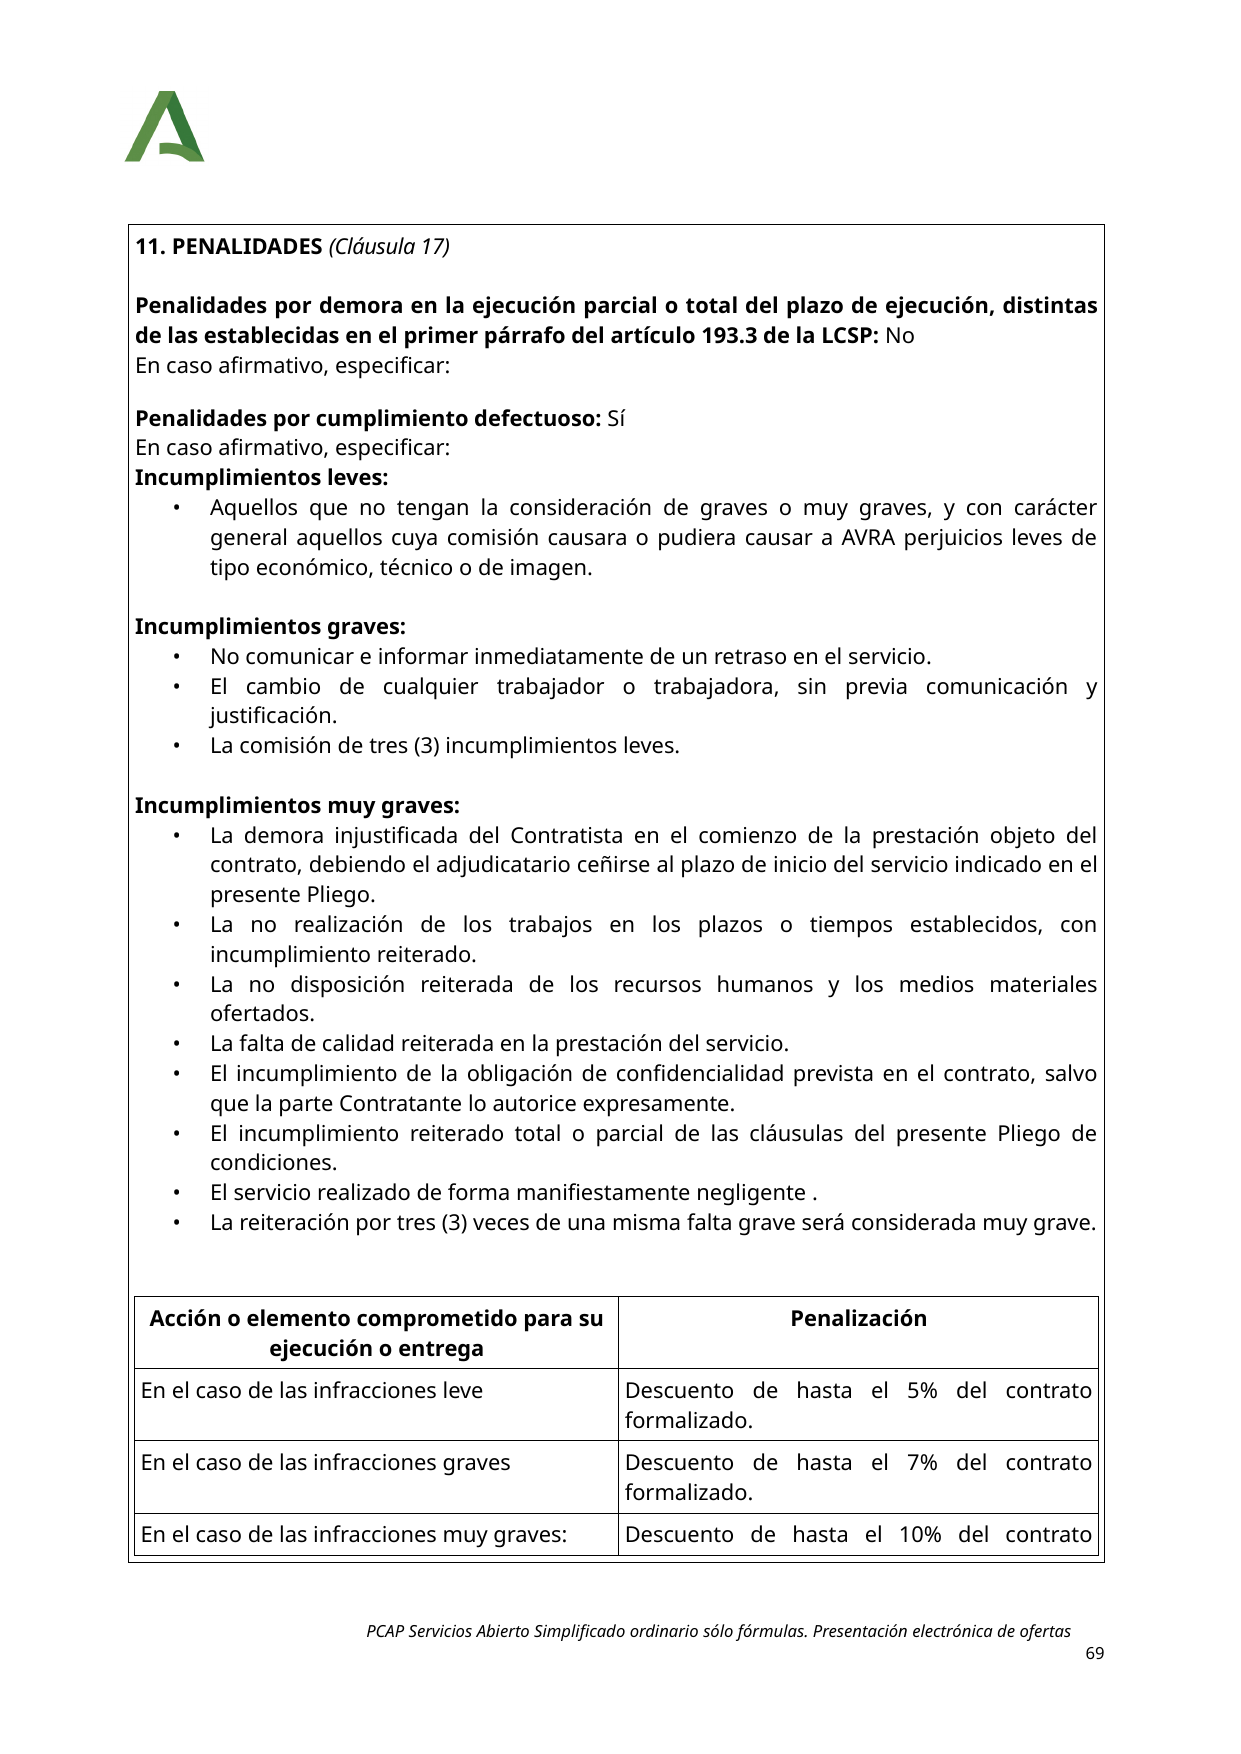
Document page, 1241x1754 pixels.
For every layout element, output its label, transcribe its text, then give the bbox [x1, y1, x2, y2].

table_cell Descuento de hasta el 7% del contrato formalizado. [619, 1441, 1098, 1512]
table_header Acción o elemento comprometido para su ejecución o entrega [135, 1297, 618, 1368]
table_cell En el caso de las infracciones graves [135, 1441, 618, 1512]
table_cell Descuento de hasta el 10% del contrato [619, 1514, 1098, 1555]
picture [120, 86, 209, 166]
table_cell Descuento de hasta el 5% del contrato formalizado. [619, 1369, 1098, 1440]
table_header Penalización [619, 1297, 1098, 1368]
table_header 11. PENALIDADES (Cláusula 17) Penalidades por demora en la ejecución parcial o total del plazo de ejecución, distintas de las establecidas en el primer párrafo del artículo 193.3 de la LCSP: No En caso afirmativo, especificar: Penalidades por cumplimiento defectuoso: Sí En caso afirmativo, especificar: Incumplimientos leves: Aquellos que no tengan la consideración de graves o muy graves, y con carácter general aquellos cuya comisión causara o pudiera causar a AVRA perjuicios leves de tipo económico, técnico o de imagen. Incumplimientos graves: No comunicar e informar inmediatamente de un retraso en el servicio. El cambio de cualquier trabajador o trabajadora, sin previa comunicación y justificación. La comisión de tres (3) incumplimientos leves. Incumplimientos muy graves: La demora injustificada del Contratista en el comienzo de la prestación objeto del contrato, debiendo el adjudicatario ceñirse al plazo de inicio del servicio indicado en el presente Pliego. La no realización de los trabajos en los plazos o tiempos establecidos, con incumplimiento reiterado. La no disposición reiterada de los recursos humanos y los medios materiales ofertados. La falta de calidad reiterada en la prestación del servicio. El incumplimiento de la obligación de confidencialidad prevista en el contrato, salvo que la parte Contratante lo autorice expresamente. El incumplimiento reiterado total o parcial de las cláusulas del presente Pliego de condiciones. El servicio realizado de forma manifiestamente negligente . La reiteración por tres (3) veces de una misma falta grave será considerada muy grave. [129, 225, 1104, 1562]
table_cell En el caso de las infracciones leve [135, 1369, 618, 1440]
table_cell En el caso de las infracciones muy graves: [135, 1514, 618, 1555]
